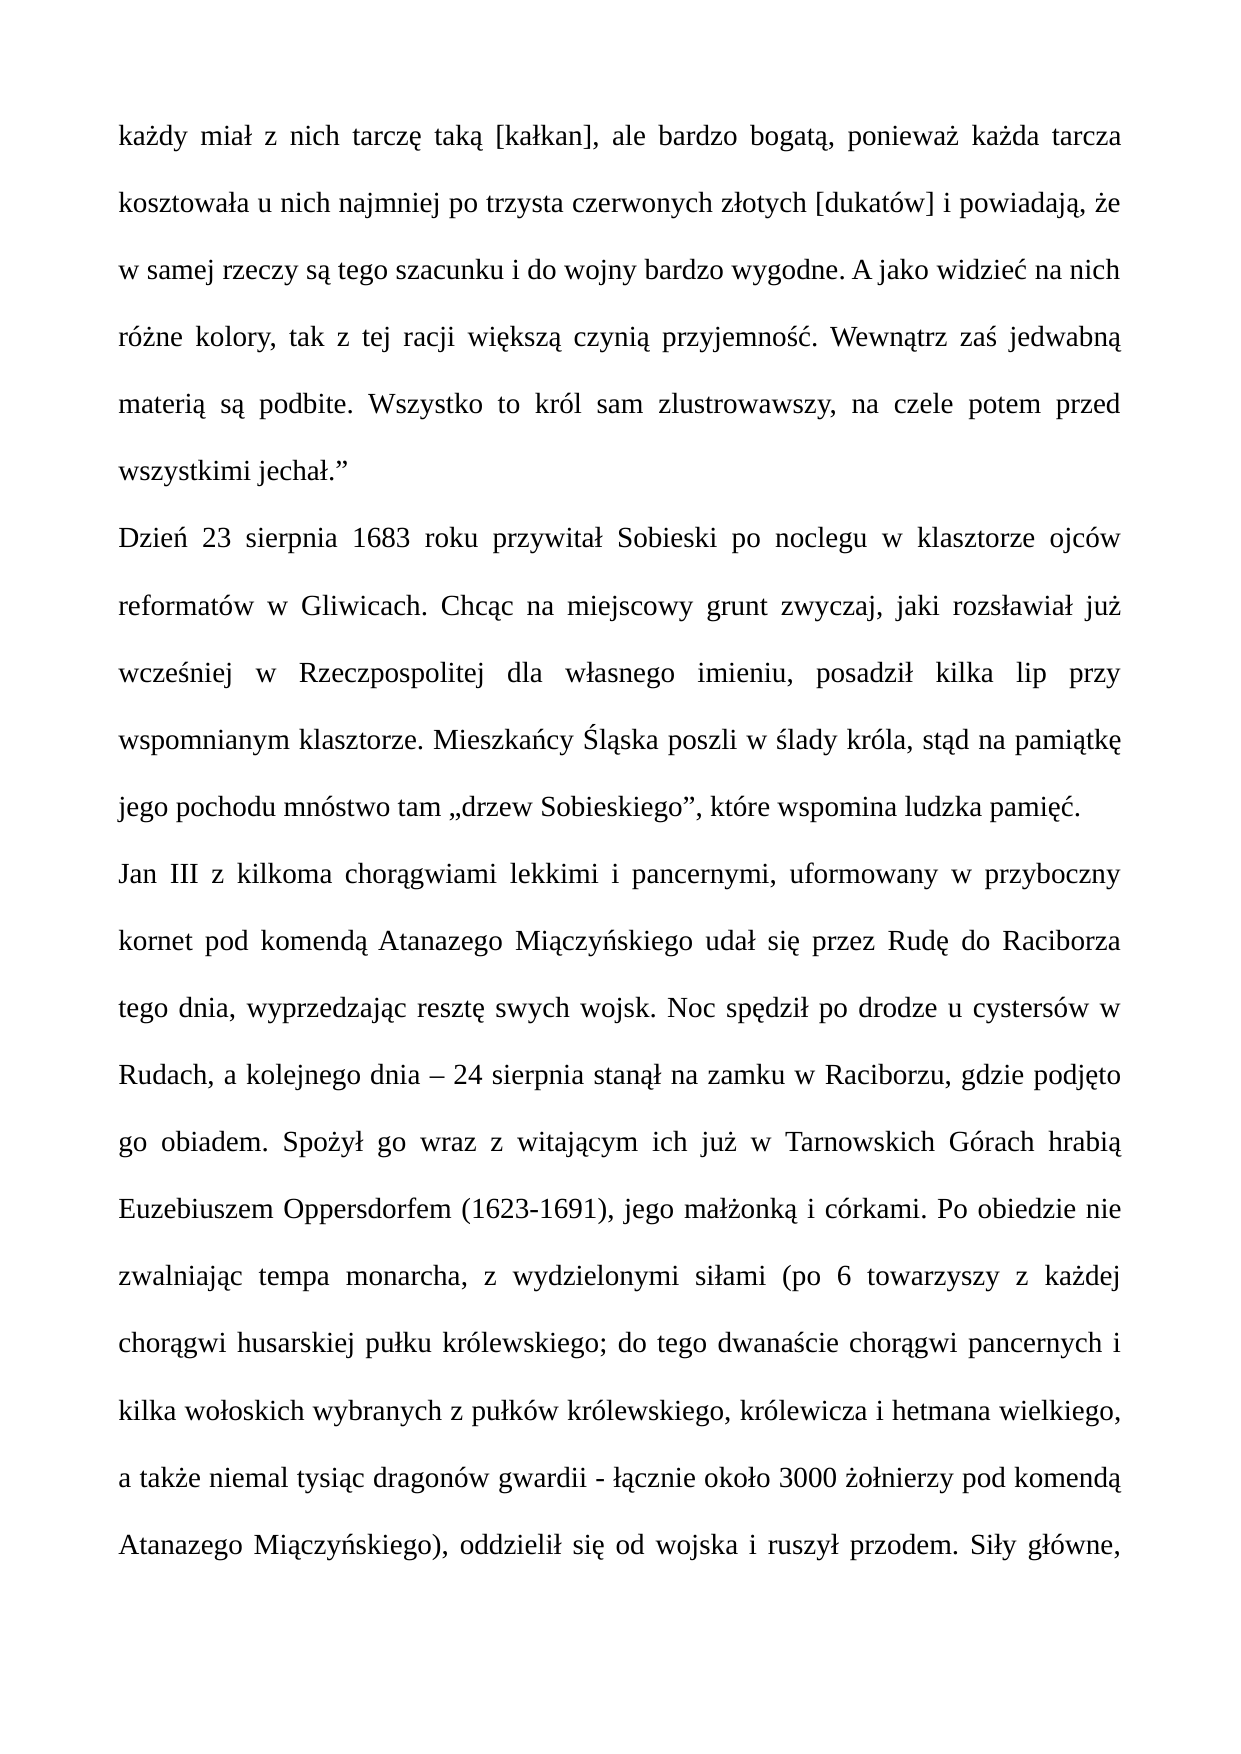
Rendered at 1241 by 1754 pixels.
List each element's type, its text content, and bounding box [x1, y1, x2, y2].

text każdy miał z nich tarczę taką [kałkan], ale bardzo bogatą, ponieważ każda tarcza kosztowała u nich najmniej po trzysta czerwonych złotych [dukatów] i powiadają, że w samej rzeczy są tego szacunku i do wojny bardzo wygodne. A jako widzieć na nich różne kolory, tak z tej racji większą czynią przyjemność. Wewnątrz zaś jedwabną materią są podbite. Wszystko to król sam zlustrowawszy, na czele potem przed wszystkimi jechał.” [118, 118, 1122, 487]
text Jan III z kilkoma chorągwiami lekkimi i pancernymi, uformowany w przyboczny kornet pod komendą Atanazego Miączyńskiego udał się przez Rudę do Raciborza tego dnia, wyprzedzając resztę swych wojsk. Noc spędził po drodze u cystersów w Rudach, a kolejnego dnia – 24 sierpnia stanął na zamku w Raciborzu, gdzie podjęto go obiadem. Spożył go wraz z witającym ich już w Tarnowskich Górach hrabią Euzebiuszem Oppersdorfem (1623-1691), jego małżonką i córkami. Po obiedzie nie zwalniając tempa monarcha, z wydzielonymi siłami (po 6 towarzyszy z każdej chorągwi husarskiej pułku królewskiego; do tego dwanaście chorągwi pancernych i kilka wołoskich wybranych z pułków królewskiego, królewicza i hetmana wielkiego, a także niemal tysiąc dragonów gwardii - łącznie około 3000 żołnierzy pod komendą Atanazego Miączyńskiego), oddzielił się od wojska i ruszył przodem. Siły główne, [118, 856, 1122, 1560]
text Dzień 23 sierpnia 1683 roku przywitał Sobieski po noclegu w klasztorze ojców reformatów w Gliwicach. Chcąc na miejscowy grunt zwyczaj, jaki rozsławiał już wcześniej w Rzeczpospolitej dla własnego imieniu, posadził kilka lip przy wspomnianym klasztorze. Mieszkańcy Śląska poszli w ślady króla, stąd na pamiątkę jego pochodu mnóstwo tam „drzew Sobieskiego”, które wspomina ludzka pamięć. [118, 521, 1122, 822]
